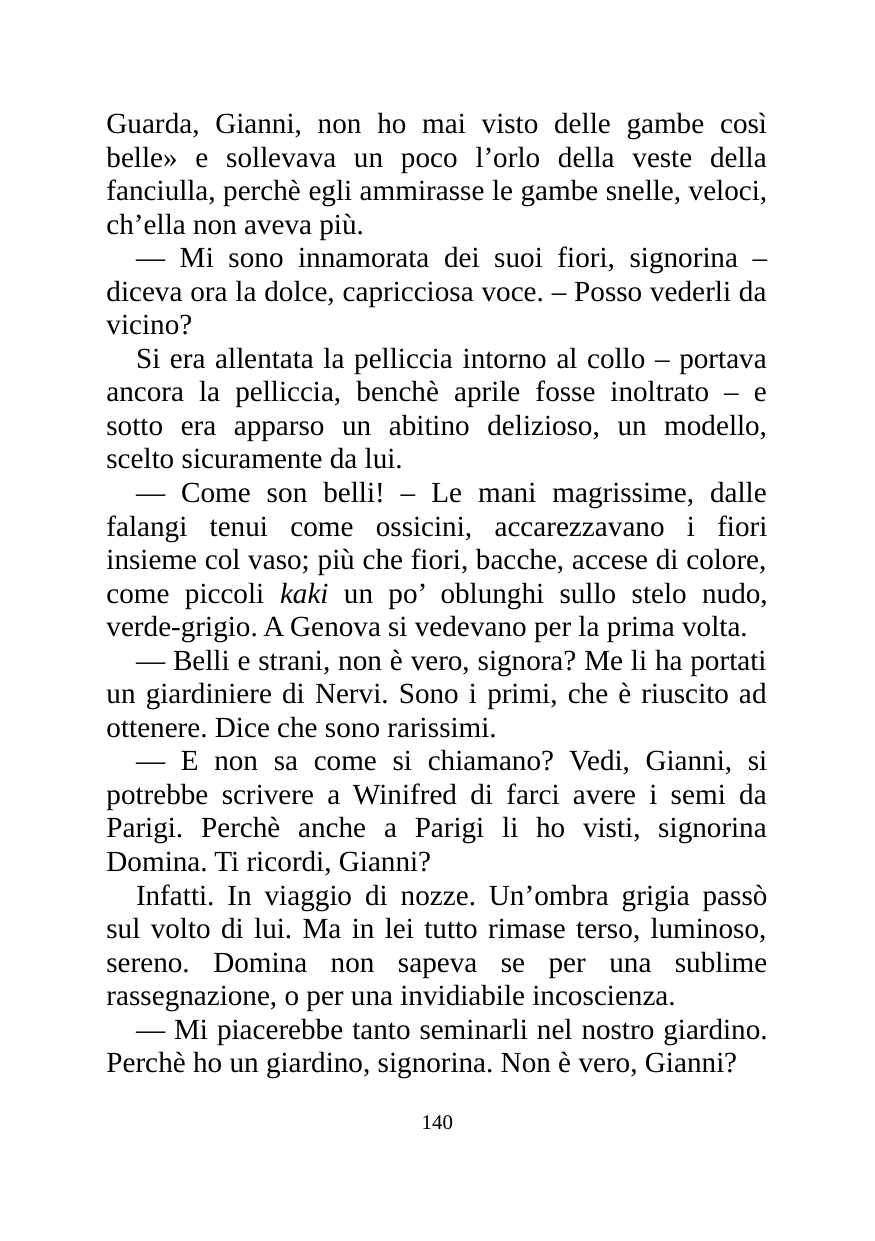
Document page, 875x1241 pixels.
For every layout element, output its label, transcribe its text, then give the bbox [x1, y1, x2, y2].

text — E non sa come si chiamano? Vedi, Gianni, si potrebbe scrivere a Winifred di farci avere i semi da Parigi. Perchè anche a Parigi li ho visti, signorina Domina. Ti ricordi, Gianni? [106, 743, 768, 878]
text Si era allentata la pelliccia intorno al collo – portava ancora la pelliccia, benchè aprile fosse inoltrato – e sotto era apparso un abitino delizioso, un modello, scelto sicuramente da lui. [106, 341, 768, 475]
text Infatti. In viaggio di nozze. Un’ombra grigia passò sul volto di lui. Ma in lei tutto rimase terso, luminoso, sereno. Domina non sapeva se per una sublime rassegnazione, o per una invidiabile incoscienza. [106, 878, 768, 1012]
text — Mi piacerebbe tanto seminarli nel nostro giardino. Perchè ho un giardino, signorina. Non è vero, Gianni? [106, 1012, 768, 1079]
text — Belli e strani, non è vero, signora? Me li ha portati un giardiniere di Nervi. Sono i primi, che è riuscito ad ottenere. Dice che sono rarissimi. [106, 643, 768, 743]
text — Come son belli! – Le mani magrissime, dalle falangi tenui come ossicini, accarezzavano i fiori insieme col vaso; più che fiori, bacche, accese di colore, come piccoli kaki un po’ oblunghi sullo stelo nudo, verde-grigio. A Genova si vedevano per la prima volta. [106, 475, 768, 643]
text Guarda, Gianni, non ho mai visto delle gambe così belle» e sollevava un poco l’orlo della veste della fanciulla, perchè egli ammirasse le gambe snelle, veloci, ch’ella non aveva più. [106, 106, 768, 240]
text — Mi sono innamorata dei suoi fiori, signorina – diceva ora la dolce, capricciosa voce. – Posso vederli da vicino? [106, 240, 768, 341]
